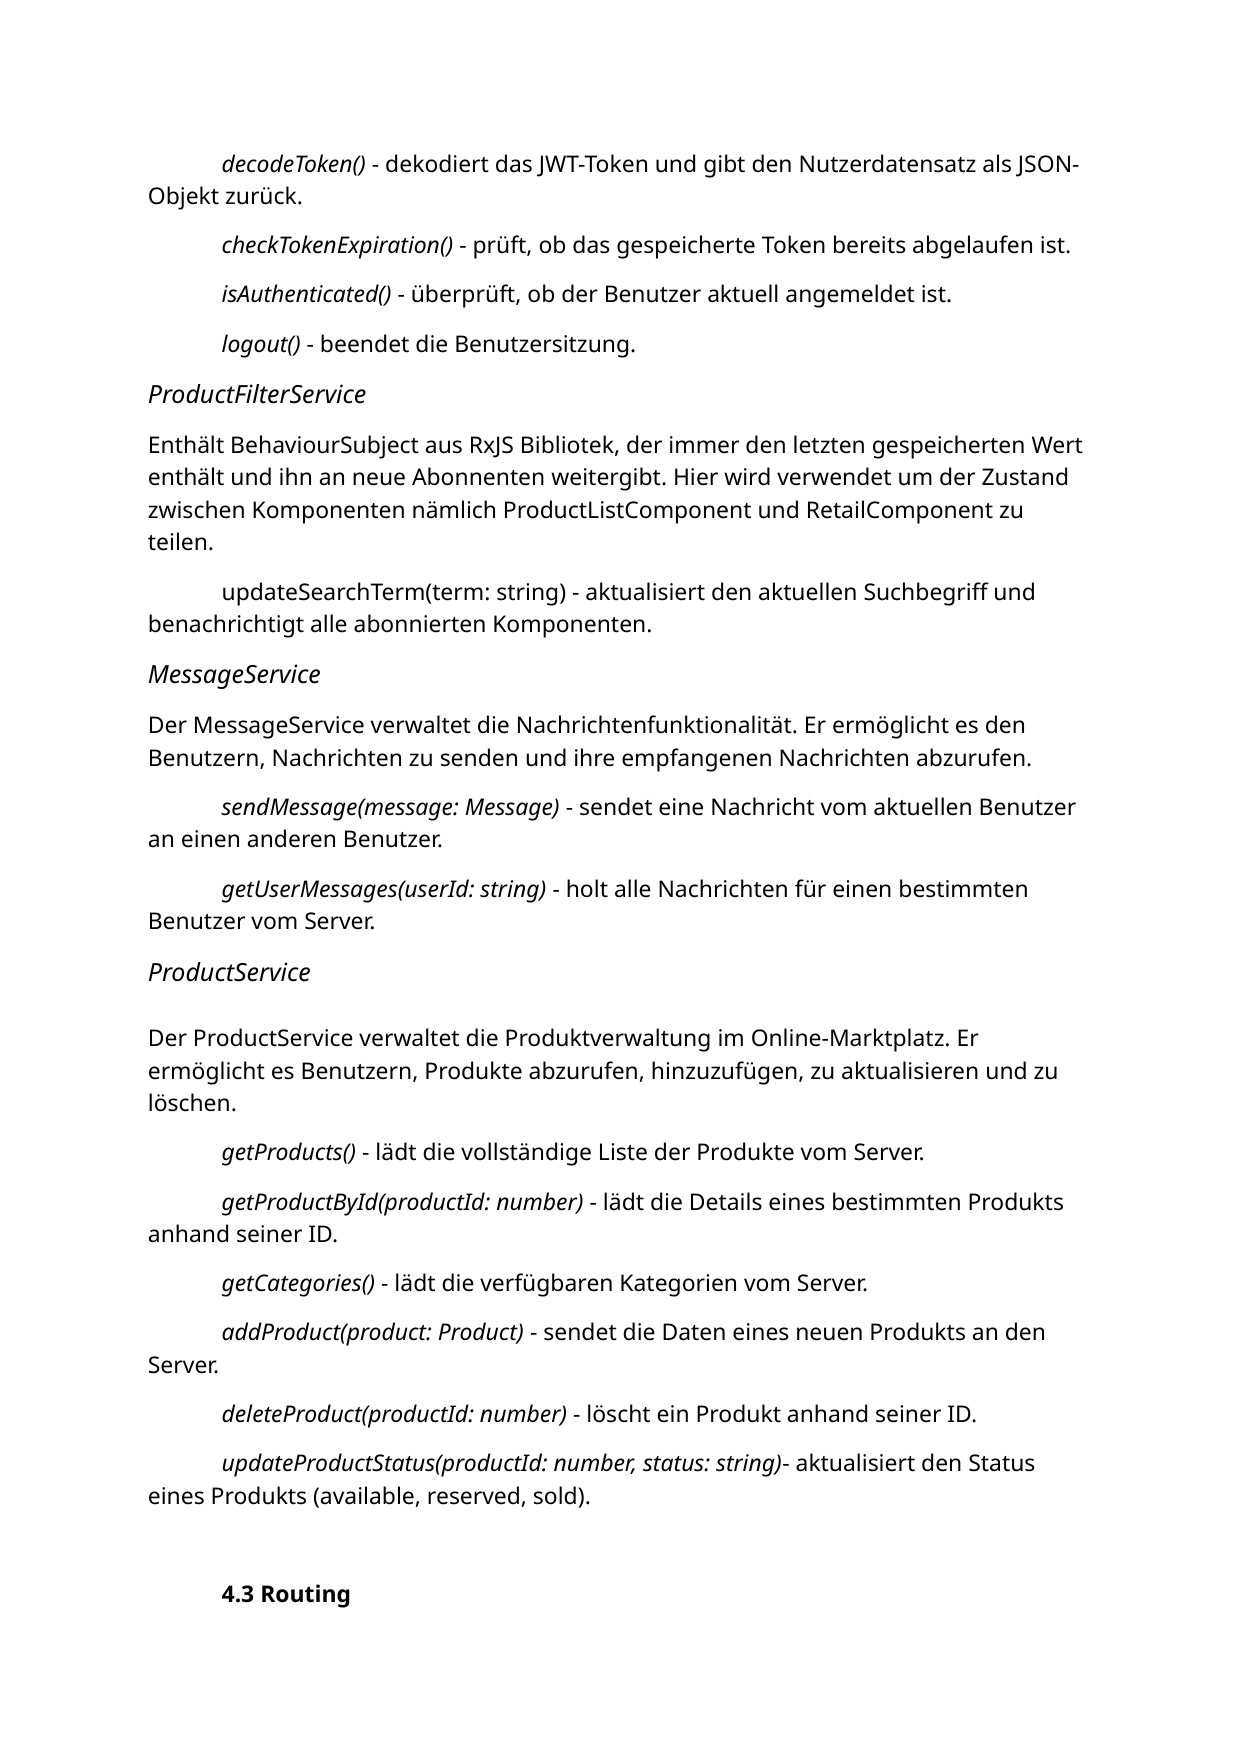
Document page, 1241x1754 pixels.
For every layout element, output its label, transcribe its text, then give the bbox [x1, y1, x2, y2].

text Enthält BehaviourSubject aus RxJS Bibliotek, der immer den letzten gespeicherten Wert enthält und ihn an neue Abonnenten weitergibt. Hier wird verwendet um der Zustand zwischen Komponenten nämlich ProductListComponent und RetailComponent zu teilen. [148, 429, 1093, 558]
text ProductFilterService [148, 377, 1093, 411]
text 4.3 Routing [148, 1578, 1093, 1609]
text updateSearchTerm(term: string) - aktualisiert den aktuellen Suchbegriff und benachrichtigt alle abonnierten Komponenten. [148, 576, 1093, 639]
text getUserMessages(userId: string) - holt alle Nachrichten für einen bestimmten Benutzer vom Server. [148, 873, 1093, 936]
text sendMessage(message: Message) - sendet eine Nachricht vom aktuellen Benutzer an einen anderen Benutzer. [148, 791, 1093, 855]
text isAuthenticated() - überprüft, ob der Benutzer aktuell angemeldet ist. [148, 278, 1093, 310]
text ProductService Der ProductService verwaltet die Produktverwaltung im Online-Marktplatz. Er ermöglicht es Benutzern, Produkte abzurufen, hinzuzufügen, zu aktualisieren und zu löschen. [148, 954, 1093, 1118]
text getProductById(productId: number) - lädt die Details eines bestimmten Produkts anhand seiner ID. [148, 1185, 1093, 1249]
text decodeToken() - dekodiert das JWT-Token und gibt den Nutzerdatensatz als JSON-Objekt zurück. [148, 148, 1093, 211]
text getCategories() - lädt die verfügbaren Kategorien vom Server. [148, 1267, 1093, 1298]
text logout() - beendet die Benutzersitzung. [148, 328, 1093, 359]
text MessageService [148, 657, 1093, 691]
text deleteProduct(productId: number) - löscht ein Produkt anhand seiner ID. [148, 1398, 1093, 1429]
text updateProductStatus(productId: number, status: string)- aktualisiert den Status eines Produkts (available, reserved, sold). [148, 1447, 1093, 1511]
text Der MessageService verwaltet die Nachrichtenfunktionalität. Er ermöglicht es den Benutzern, Nachrichten zu senden und ihre empfangenen Nachrichten abzurufen. [148, 709, 1093, 773]
text checkTokenExpiration() - prüft, ob das gespeicherte Token bereits abgelaufen ist. [148, 229, 1093, 261]
text addProduct(product: Product) - sendet die Daten eines neuen Produkts an den Server. [148, 1316, 1093, 1380]
text getProducts() - lädt die vollständige Liste der Produkte vom Server. [148, 1136, 1093, 1167]
